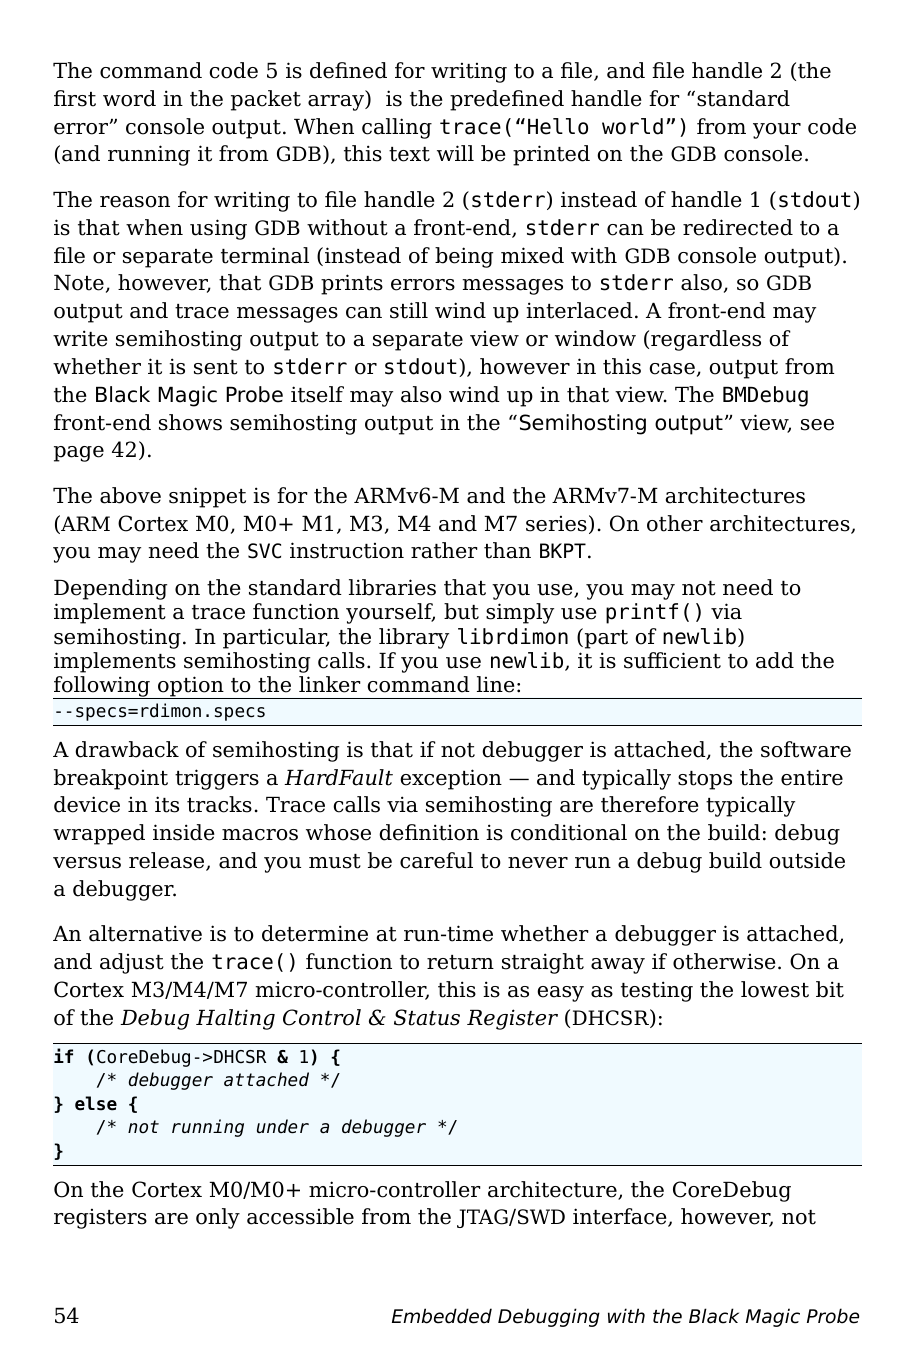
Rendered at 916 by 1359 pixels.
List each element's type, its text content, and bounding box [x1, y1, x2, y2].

text /* debugger attached */ [53, 1066, 862, 1090]
text } else { [53, 1090, 862, 1113]
text if (CoreDebug->DHCSR & 1) { [53, 1044, 862, 1066]
text Depending on the standard libraries that you use, you may not need to implement a trace function yourself, but simply use printf() via semihosting. In particular, the library librdimon (part of newlib) implements semihosting calls. If you use newlib, it is sufficient to add the following option to the linker command line: [53, 576, 862, 697]
text The reason for writing to file handle 2 (stderr) instead of handle 1 (stdout) is that when using GDB without a front-end, stderr can be redirected to a file or separate terminal (instead of being mixed with GDB console output). Note, however, that GDB prints errors messages to stderr also, so GDB output and trace messages can still wind up interlaced. A front-end may write semihosting output to a separate view or window (regardless of whether it is sent to stderr or stdout), however in this case, output from the Black Magic Probe itself may also wind up in that view. The BMDebug front-end shows semihosting output in the “Semihosting output” view, see page 42). [53, 188, 862, 463]
text On the Cortex M0/M0+ micro-controller architecture, the CoreDebug registers are only accessible from the JTAG/SWD interface, however, not [53, 1178, 862, 1230]
text A drawback of semihosting is that if not debugger is attached, the software breakpoint triggers a HardFault exception — and typically stops the entire device in its tracks. Trace calls via semihosting are therefore typically wrapped inside macros whose definition is conditional on the build: debug versus release, and you must be careful to never run a debug build outside a debugger. [53, 738, 862, 901]
text --specs=rdimon.specs [53, 699, 862, 725]
text The command code 5 is defined for writing to a file, and file handle 2 (the first word in the packet array) is the predefined handle for “standard error” console output. When calling trace(“Hello world”) from your code (and running it from GDB), this text will be printed on the GDB console. [53, 59, 862, 167]
text An alternative is to determine at run-time whether a debugger is attached, and adjust the trace() function to return straight away if otherwise. On a Cortex M3/M4/M7 micro-controller, this is as easy as testing the lowest bit of the Debug Halting Control & Status Register (DHCSR): [53, 922, 862, 1030]
text } [53, 1137, 862, 1165]
text The above snippet is for the ARMv6-M and the ARMv7-M architectures (ARM Cortex M0, M0+ M1, M3, M4 and M7 series). On other architectures, you may need the SVC instruction rather than BKPT. [53, 484, 862, 564]
text /* not running under a debugger */ [53, 1113, 862, 1137]
